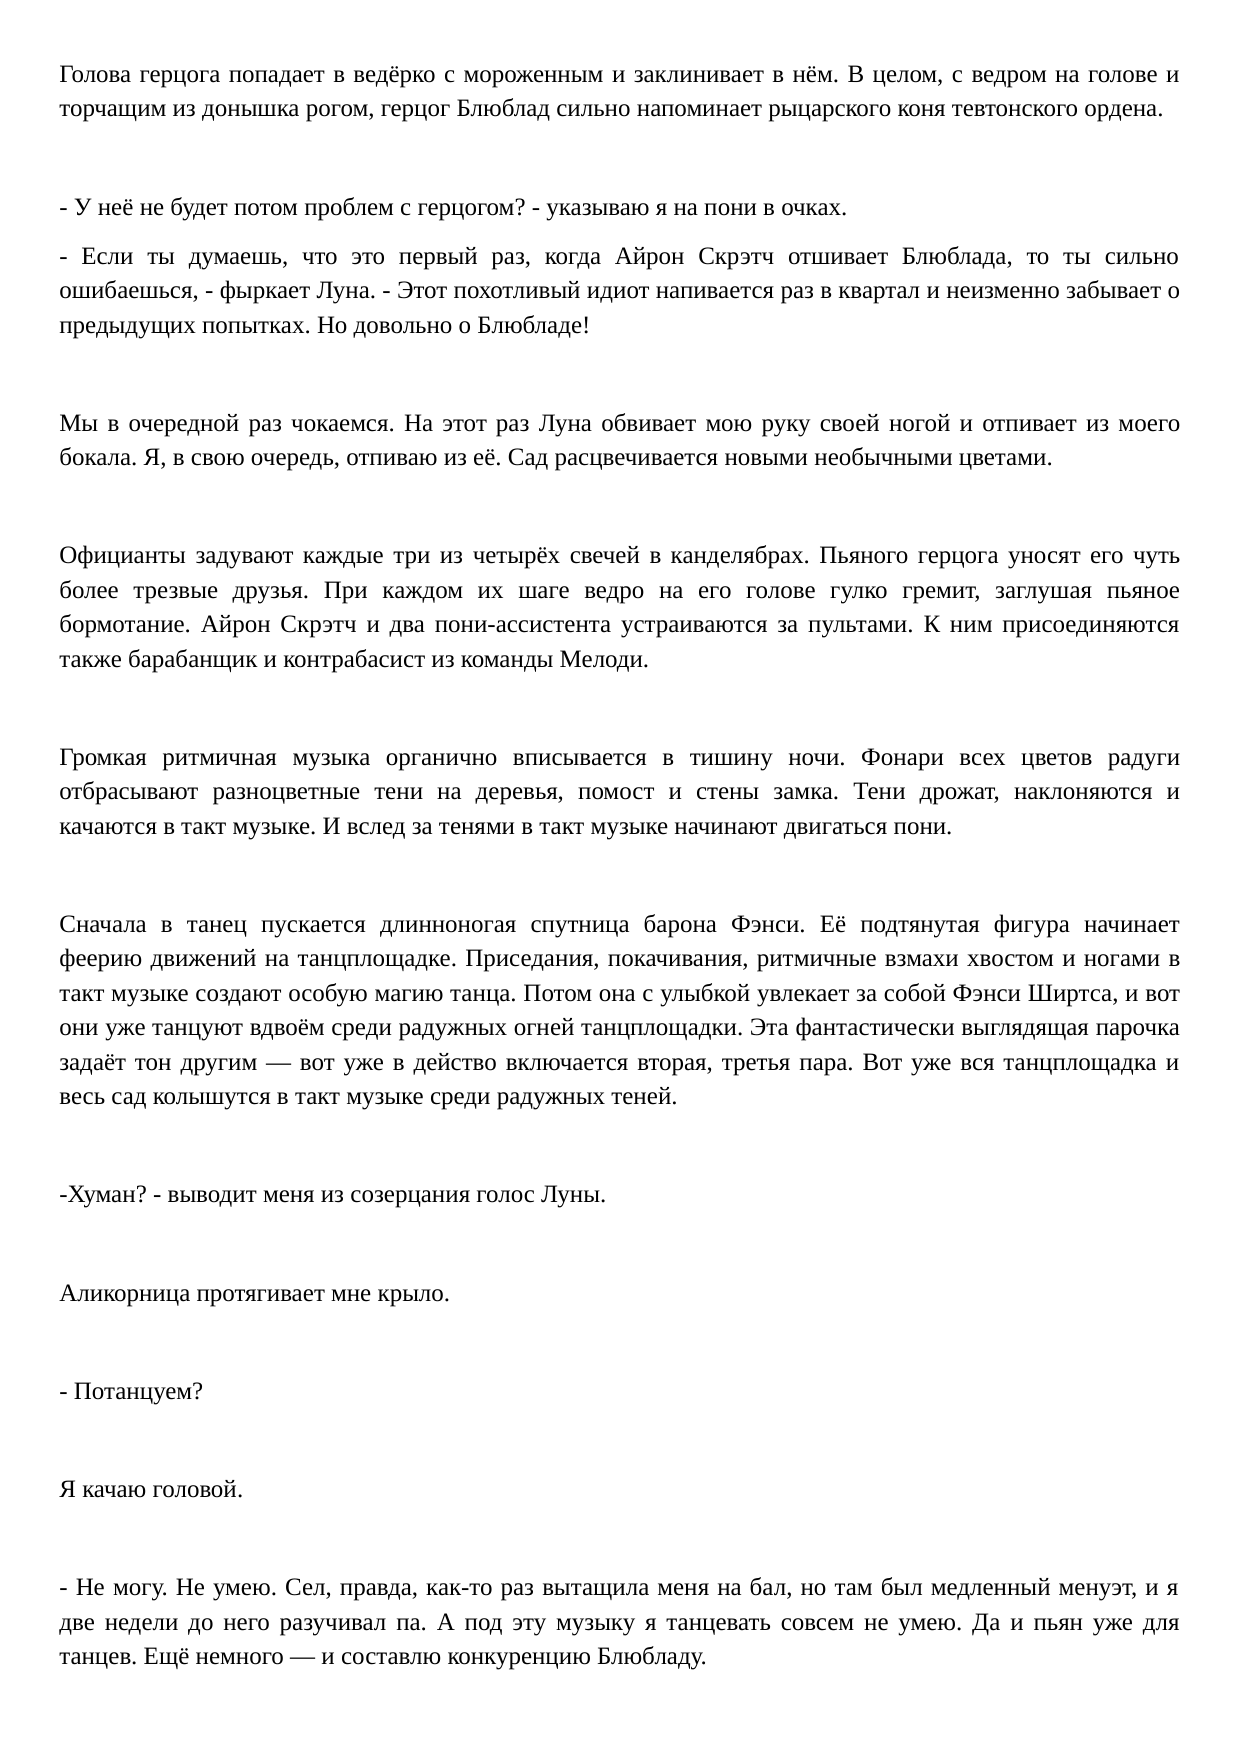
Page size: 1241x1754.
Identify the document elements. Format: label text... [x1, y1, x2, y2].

text Официанты задувают каждые три из четырёх свечей в канделябрах. Пьяного герцога уносят его чуть более трезвые друзья. При каждом их шаге ведро на его голове гулко гремит, заглушая пьяное бормотание. Айрон Скрэтч и два пони-ассистента устраиваются за пультами. К ним присоединяются также барабанщик и контрабасист из команды Мелоди. [59, 540, 1181, 673]
text Громкая ритмичная музыка органично вписывается в тишину ночи. Фонари всех цветов радуги отбрасывают разноцветные тени на деревья, помост и стены замка. Тени дрожат, наклоняются и качаются в такт музыке. И вслед за тенями в такт музыке начинают двигаться пони. [59, 742, 1181, 840]
text - Потанцуем? [59, 1376, 1181, 1404]
text -Хуман? - выводит меня из созерцания голос Луны. [59, 1179, 1181, 1208]
text - Если ты думаешь, что это первый раз, когда Айрон Скрэтч отшивает Блюблада, то ты сильно ошибаешься, - фыркает Луна. - Этот похотливый идиот напивается раз в квартал и неизменно забывает о предыдущих попытках. Но довольно о Блюбладе! [59, 241, 1181, 338]
text - Не могу. Не умею. Сел, правда, как-то раз вытащила меня на бал, но там был медленный менуэт, и я две недели до него разучивал па. А под эту музыку я танцевать совсем не умею. Да и пьян уже для танцев. Ещё немного — и составлю конкуренцию Блюбладу. [59, 1572, 1181, 1670]
text Аликорница протягивает мне крыло. [59, 1278, 1181, 1306]
text Голова герцога попадает в ведёрко с мороженным и заклинивает в нём. В целом, с ведром на голове и торчащим из донышка рогом, герцог Блюблад сильно напоминает рыцарского коня тевтонского ордена. [59, 59, 1181, 122]
text - У неё не будет потом проблем с герцогом? - указываю я на пони в очках. [59, 192, 1181, 220]
text Мы в очередной раз чокаемся. На этот раз Луна обвивает мою руку своей ногой и отпивает из моего бокала. Я, в свою очередь, отпиваю из её. Сад расцвечивается новыми необычными цветами. [59, 408, 1181, 471]
text Сначала в танец пускается длинноногая спутница барона Фэнси. Её подтянутая фигура начинает феерию движений на танцплощадке. Приседания, покачивания, ритмичные взмахи хвостом и ногами в такт музыке создают особую магию танца. Потом она с улыбкой увлекает за собой Фэнси Ширтса, и вот они уже танцуют вдвоём среди радужных огней танцплощадки. Эта фантастически выглядящая парочка задаёт тон другим — вот уже в действо включается вторая, третья пара. Вот уже вся танцплощадка и весь сад колышутся в такт музыке среди радужных теней. [59, 909, 1181, 1110]
text Я качаю головой. [59, 1474, 1181, 1503]
